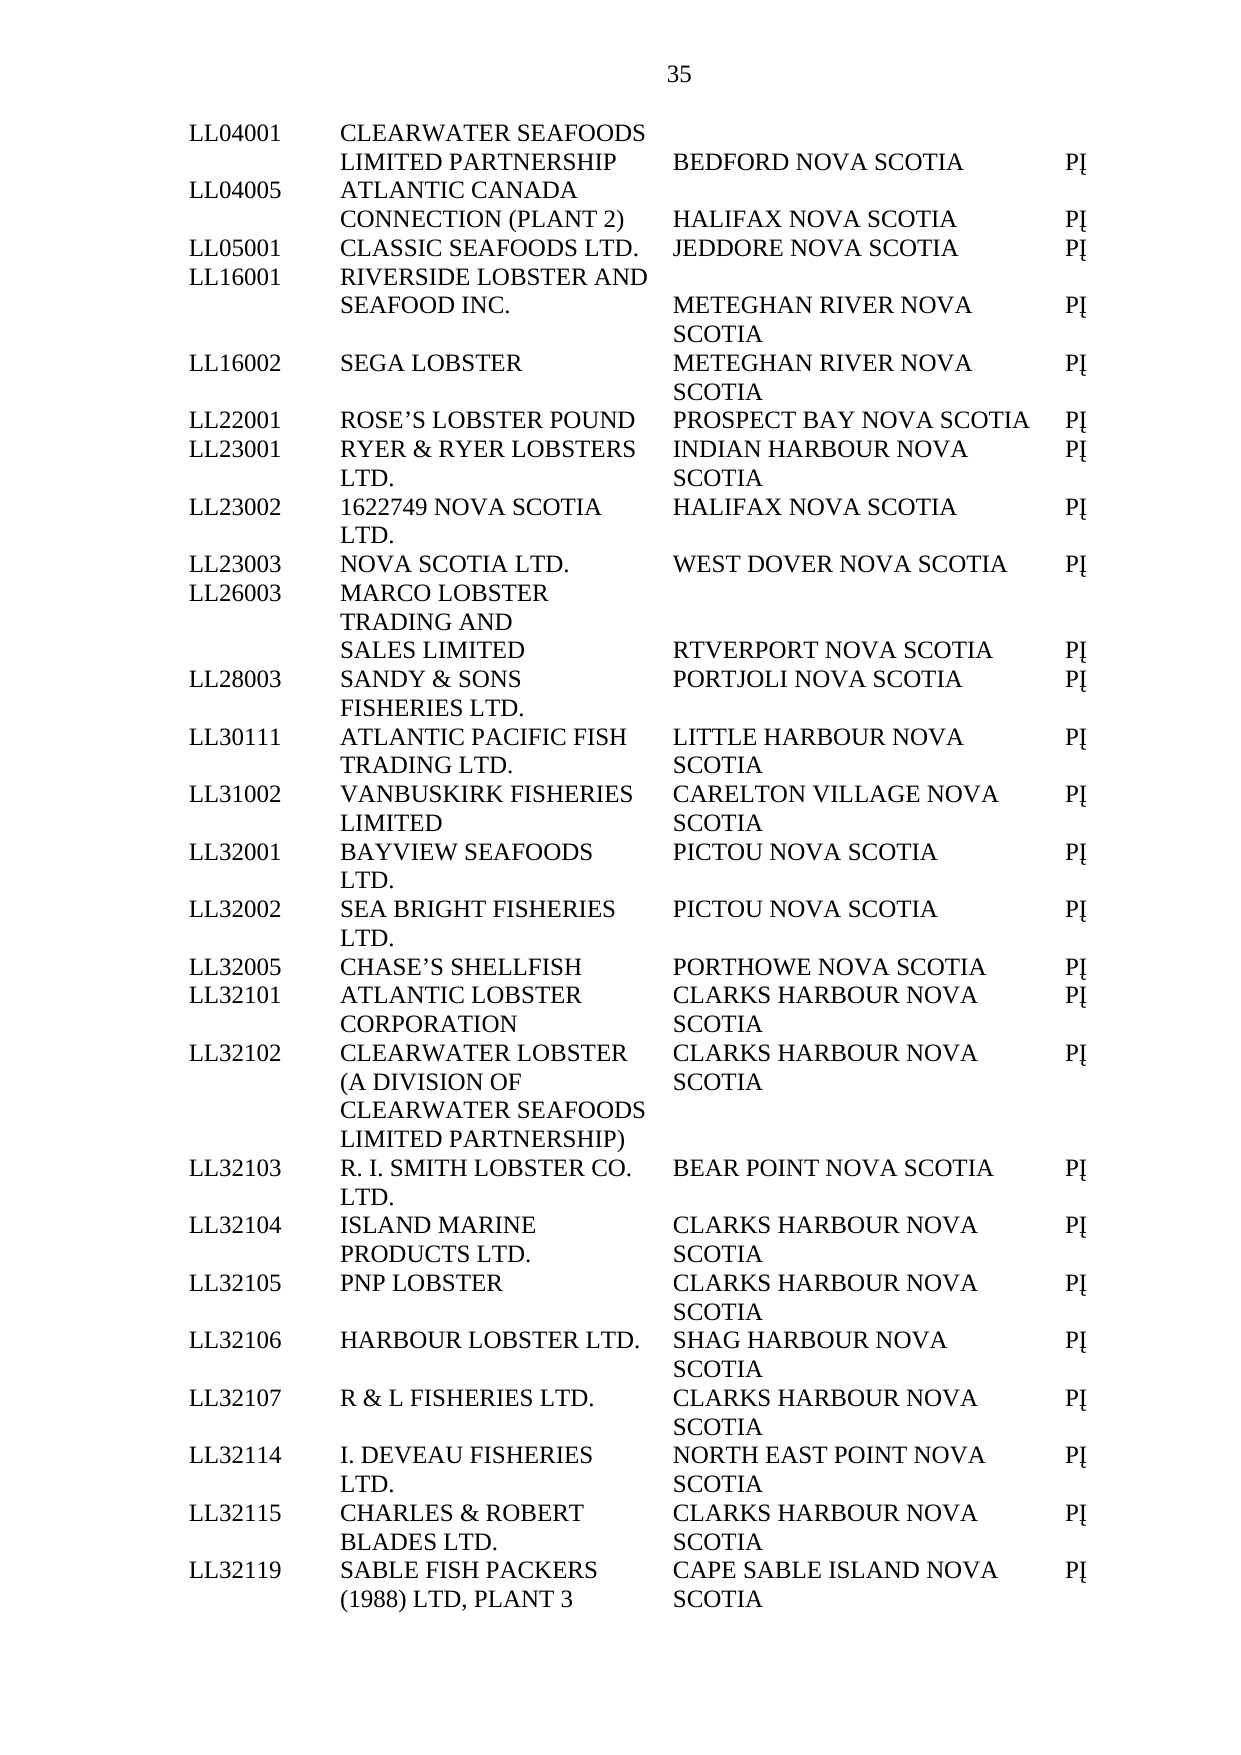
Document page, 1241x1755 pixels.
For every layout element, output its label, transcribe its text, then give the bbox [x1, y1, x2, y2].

table_cell METEGHAN RIVER NOVA SCOTIA [661, 348, 1053, 406]
table_cell CLARKS HARBOUR NOVA SCOTIA [661, 1268, 1053, 1326]
table_cell R & L Fisheries Ltd. [329, 1383, 661, 1441]
table_cell LL32107 [177, 1383, 328, 1441]
table_cell I. Deveau Fisheries Ltd. [329, 1441, 661, 1498]
table_cell Seafood Inc. [329, 291, 661, 348]
table_cell Sable Fish Packers (1988) Ltd, Plant 3 [329, 1556, 661, 1613]
table_cell PROSPECT BAY NOVA SCOTIA [661, 406, 1053, 434]
table_cell PĮ [1054, 204, 1204, 233]
table_cell BEAR POINT NOVA SCOTIA [661, 1153, 1053, 1211]
table_cell Atlantic Pacific Fish Trading Ltd. [329, 722, 661, 779]
table_cell PĮ [1054, 1153, 1204, 1211]
table_cell [661, 578, 1053, 636]
table_cell PĮ [1054, 664, 1204, 722]
table_cell LL28003 [177, 664, 328, 722]
table_cell LL23001 [177, 434, 328, 492]
table_cell LL32114 [177, 1441, 328, 1498]
table_cell Sega Lobster [329, 348, 661, 406]
table_cell PĮ [1054, 722, 1204, 779]
table_cell PĮ [1054, 1383, 1204, 1441]
table_cell VanBuskirk Fisheries Limited [329, 779, 661, 837]
table_cell Sea Bright Fisheries Ltd. [329, 894, 661, 952]
table_cell Connection (Plant 2) [329, 204, 661, 233]
table_cell [177, 204, 328, 233]
table_cell Rose’s Lobster Pound [329, 406, 661, 434]
table_cell Limited Partnership [329, 147, 661, 176]
table_cell INDIAN HARBOUR NOVA SCOTIA [661, 434, 1053, 492]
table_cell RTVERPORT NOVA SCOTIA [661, 636, 1053, 664]
table_cell LL31002 [177, 779, 328, 837]
table_cell Atlantic Lobster Corporation [329, 981, 661, 1038]
table_cell CLARKS HARBOUR NOVA SCOTIA [661, 1383, 1053, 1441]
table_cell LL23002 [177, 492, 328, 549]
table_cell CARELTON VILLAGE NOVA SCOTIA [661, 779, 1053, 837]
table_cell Sales Limited [329, 636, 661, 664]
table_cell PĮ [1054, 492, 1204, 549]
table_cell LL32103 [177, 1153, 328, 1211]
table_cell LL04001 [177, 118, 328, 147]
table_cell Classic Seafoods Ltd. [329, 233, 661, 262]
table_cell LL23003 [177, 549, 328, 578]
table_cell Ryer & Ryer Lobsters Ltd. [329, 434, 661, 492]
table_cell PĮ [1054, 291, 1204, 348]
table_cell LITTLE HARBOUR NOVA SCOTIA [661, 722, 1053, 779]
table_cell [1054, 118, 1204, 147]
table_cell PORTJOLI NOVA SCOTIA [661, 664, 1053, 722]
table_cell PĮ [1054, 952, 1204, 981]
table_cell PĮ [1054, 1038, 1204, 1124]
table_cell LL32115 [177, 1498, 328, 1556]
table_cell Clearwater Lobster (a division of Clearwater Seafoods [329, 1038, 661, 1124]
table_cell PĮ [1054, 1326, 1204, 1383]
table_cell CLARKS HARBOUR NOVA SCOTIA [661, 981, 1053, 1038]
table_cell LL16002 [177, 348, 328, 406]
table_cell PĮ [1054, 894, 1204, 952]
table_cell LL05001 [177, 233, 328, 262]
table_cell LL32119 [177, 1556, 328, 1613]
table_cell [1054, 176, 1204, 204]
table_cell Marco Lobster Trading and [329, 578, 661, 636]
table_cell [661, 118, 1053, 147]
table_cell PĮ [1054, 837, 1204, 894]
table_cell Sandy & Sons Fisheries Ltd. [329, 664, 661, 722]
table_cell [177, 636, 328, 664]
table_cell PĮ [1054, 1268, 1204, 1326]
table_cell [1054, 1124, 1204, 1153]
table_cell PĮ [1054, 1211, 1204, 1268]
table_cell LL32102 [177, 1038, 328, 1124]
table_cell LL32104 [177, 1211, 328, 1268]
table_cell LL30111 [177, 722, 328, 779]
table_cell HALIFAX NOVA SCOTIA [661, 204, 1053, 233]
table_cell [177, 291, 328, 348]
table_cell LL26003 [177, 578, 328, 636]
table_cell PĮ [1054, 147, 1204, 176]
table_cell PICTOU NOVA SCOTIA [661, 837, 1053, 894]
table_cell PĮ [1054, 636, 1204, 664]
table_cell Harbour Lobster Ltd. [329, 1326, 661, 1383]
table_cell [661, 1124, 1053, 1153]
table_cell [661, 262, 1053, 291]
table_cell LL32106 [177, 1326, 328, 1383]
table_cell LL22001 [177, 406, 328, 434]
table_cell PĮ [1054, 406, 1204, 434]
table_cell CLARKS HARBOUR NOVA SCOTIA [661, 1211, 1053, 1268]
table_cell LL32101 [177, 981, 328, 1038]
table_cell PĮ [1054, 981, 1204, 1038]
table_cell PICTOU NOVA SCOTIA [661, 894, 1053, 952]
table_cell SHAG HARBOUR NOVA SCOTIA [661, 1326, 1053, 1383]
table_cell PĮ [1054, 549, 1204, 578]
table_cell PĮ [1054, 434, 1204, 492]
table_cell PĮ [1054, 1441, 1204, 1498]
table_cell LL04005 [177, 176, 328, 204]
table_cell CLARKS HARBOUR NOVA SCOTIA [661, 1498, 1053, 1556]
table_cell 1622749 Nova Scotia Ltd. [329, 492, 661, 549]
table_cell WEST DOVER NOVA SCOTIA [661, 549, 1053, 578]
table_cell Bayview Seafoods Ltd. [329, 837, 661, 894]
table_cell PĮ [1054, 1498, 1204, 1556]
table_cell Nova Scotia Ltd. [329, 549, 661, 578]
table_cell [1054, 262, 1204, 291]
table_cell Limited Partnership) [329, 1124, 661, 1153]
table_cell Chase’s Shellfish [329, 952, 661, 981]
table_cell R. I. Smith Lobster Co. Ltd. [329, 1153, 661, 1211]
table_cell PĮ [1054, 1556, 1204, 1613]
table_cell Clearwater Seafoods [329, 118, 661, 147]
table_cell CAPE SABLE ISLAND NOVA SCOTIA [661, 1556, 1053, 1613]
table_cell BEDFORD NOVA SCOTIA [661, 147, 1053, 176]
table_cell LL16001 [177, 262, 328, 291]
table_cell PNP Lobster [329, 1268, 661, 1326]
table_cell Island Marine Products Ltd. [329, 1211, 661, 1268]
table_cell Atlantic Canada [329, 176, 661, 204]
table_cell CLARKS HARBOUR NOVA SCOTIA [661, 1038, 1053, 1124]
table_cell [177, 147, 328, 176]
table_cell METEGHAN RIVER NOVA SCOTIA [661, 291, 1053, 348]
table_cell NORTH EAST POINT NOVA SCOTIA [661, 1441, 1053, 1498]
table_cell [177, 1124, 328, 1153]
table_cell [661, 176, 1053, 204]
table_cell Charles & Robert Blades Ltd. [329, 1498, 661, 1556]
table_cell PORTHOWE NOVA SCOTIA [661, 952, 1053, 981]
table_cell PĮ [1054, 348, 1204, 406]
table_cell LL32105 [177, 1268, 328, 1326]
table_cell [1054, 578, 1204, 636]
table_cell PĮ [1054, 233, 1204, 262]
table_cell LL32001 [177, 837, 328, 894]
table_cell JEDDORE NOVA SCOTIA [661, 233, 1053, 262]
table_cell HALIFAX NOVA SCOTIA [661, 492, 1053, 549]
table_cell Riverside Lobster and [329, 262, 661, 291]
table_cell LL32005 [177, 952, 328, 981]
table_cell PĮ [1054, 779, 1204, 837]
table_cell LL32002 [177, 894, 328, 952]
